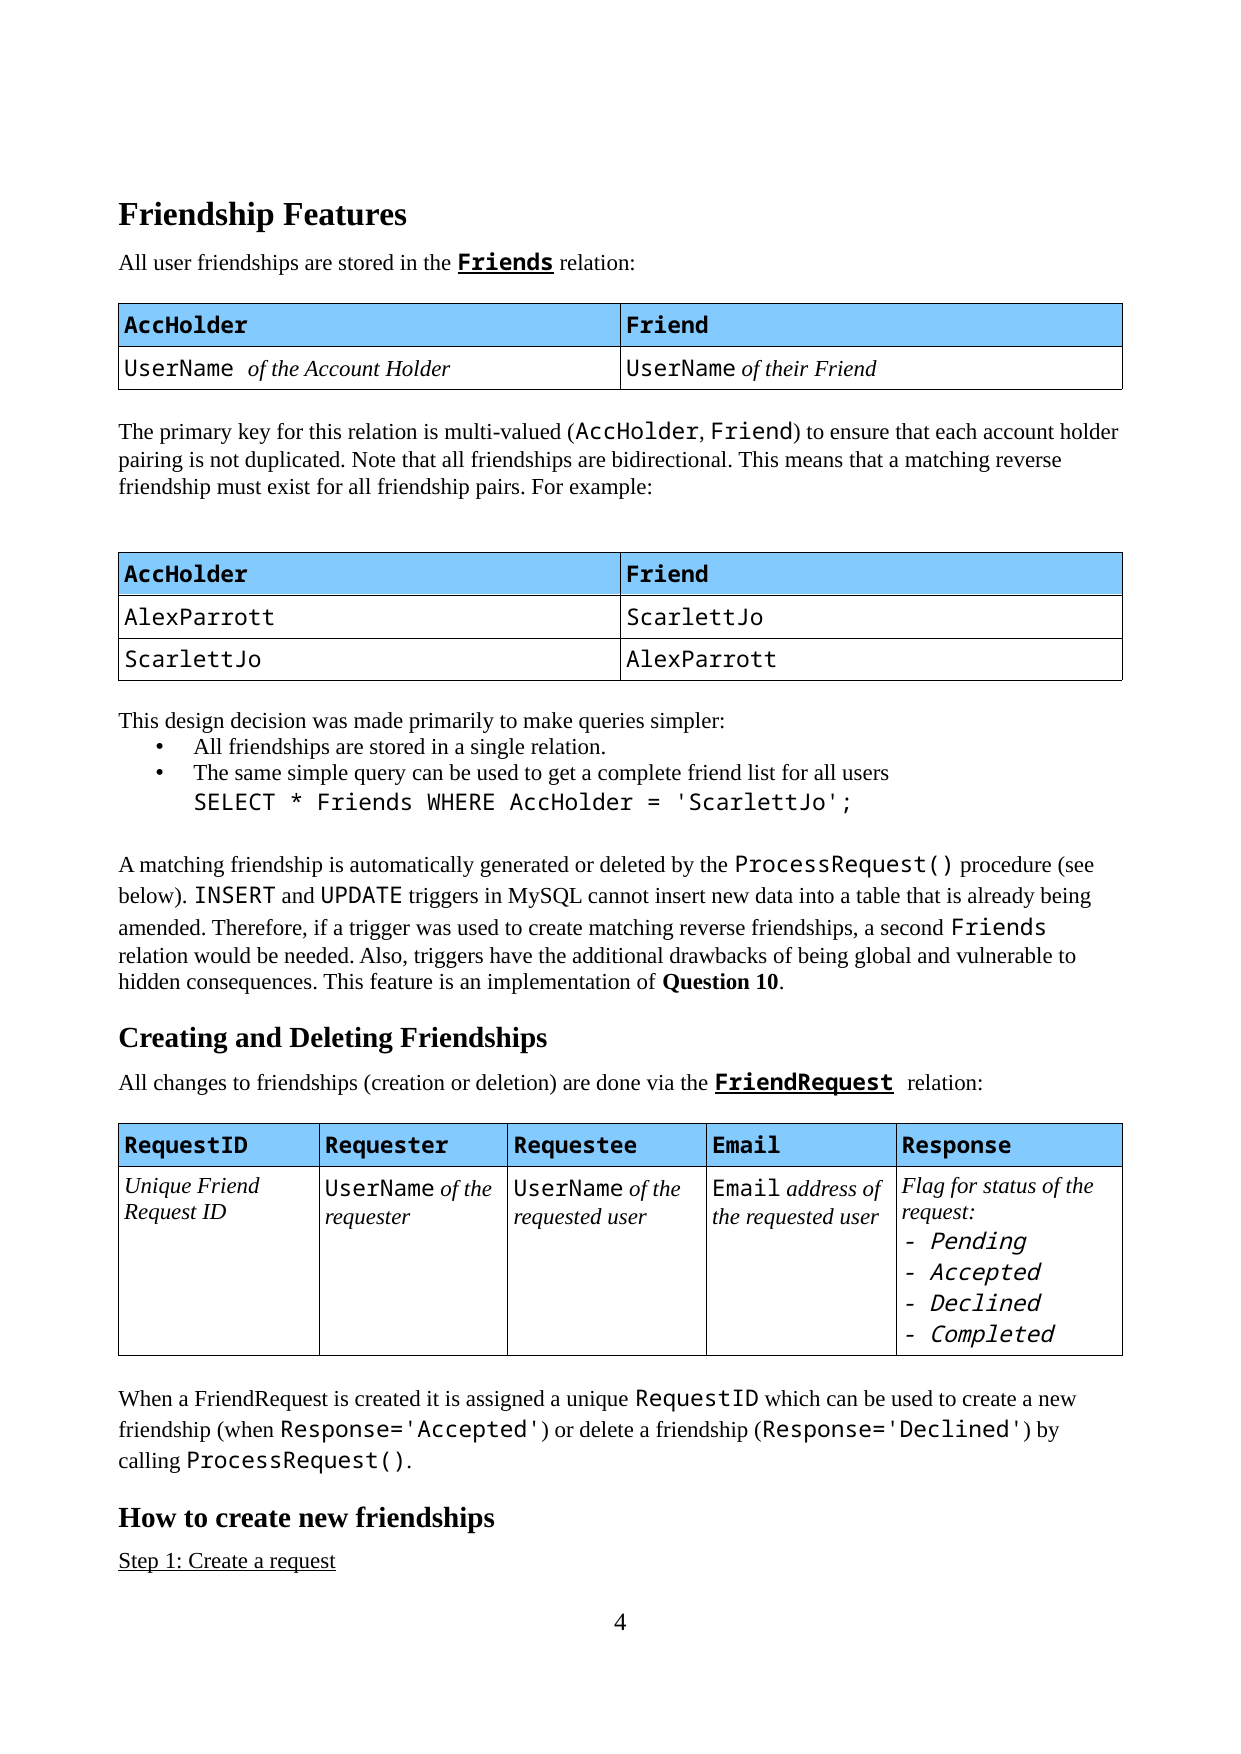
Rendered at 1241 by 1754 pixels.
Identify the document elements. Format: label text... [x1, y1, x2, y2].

text All changes to friendships (creation or deletion) are done via the FriendRequest relation: [118, 1066, 1122, 1097]
subtitle Creating and Deleting Friendships [118, 1020, 1122, 1053]
list The same simple query can be used to get a complete friend list for all users [156, 759, 1122, 786]
table_header Friend [621, 553, 1122, 594]
text Step 1: Create a request [118, 1547, 1122, 1573]
table_cell Flag for status of the request: - Pending - Accepted - Declined - Completed [897, 1167, 1122, 1355]
table_cell AlexParrott [621, 639, 1122, 680]
table_cell AlexParrott [119, 596, 620, 637]
subtitle Friendship Features [118, 194, 1122, 233]
table_cell UserName of the requested user [508, 1167, 706, 1355]
table_cell ScarlettJo [621, 596, 1122, 637]
text All user friendships are stored in the Friends relation: [118, 245, 1122, 277]
list SELECT * Friends WHERE AccHolder = 'ScarlettJo'; [156, 786, 1122, 817]
text This design decision was made primarily to make queries simpler: [118, 707, 1122, 733]
table_header Requester [320, 1124, 507, 1166]
table_header Requestee [508, 1124, 706, 1166]
table_cell UserName of their Friend [621, 347, 1122, 389]
table_header AccHolder [119, 553, 620, 594]
subtitle How to create new friendships [118, 1501, 1122, 1534]
list All friendships are stored in a single relation. [156, 733, 1122, 759]
text When a FriendRequest is created it is assigned a unique RequestID which can be used to create a new friendship (when Response='Accepted') or delete a friendship (Response='Declined') by calling ProcessRequest(). [118, 1382, 1122, 1476]
text A matching friendship is automatically generated or deleted by the ProcessRequest() procedure (see below). INSERT and UPDATE triggers in MySQL cannot insert new data into a table that is already being amended. Therefore, if a trigger was used to create matching reverse friendships, a second Friends relation would be needed. Also, triggers have the additional drawbacks of being global and vulnerable to hidden consequences. This feature is an implementation of Question 10. [118, 848, 1122, 995]
table_header Response [897, 1124, 1122, 1166]
table_header RequestID [119, 1124, 319, 1166]
table_header AccHolder [119, 304, 620, 346]
table_header Email [707, 1124, 896, 1166]
table_cell Email address of the requested user [707, 1167, 896, 1355]
table_cell Unique Friend Request ID [119, 1167, 319, 1355]
text The primary key for this relation is multi-valued (AccHolder, Friend) to ensure that each account holder pairing is not duplicated. Note that all friendships are bidirectional. This means that a matching reverse friendship must exist for all friendship pairs. For example: [118, 415, 1122, 499]
table_cell ScarlettJo [119, 639, 620, 680]
table_cell UserName of the requester [320, 1167, 507, 1355]
table_cell UserName of the Account Holder [119, 347, 620, 389]
table_header Friend [621, 304, 1122, 346]
